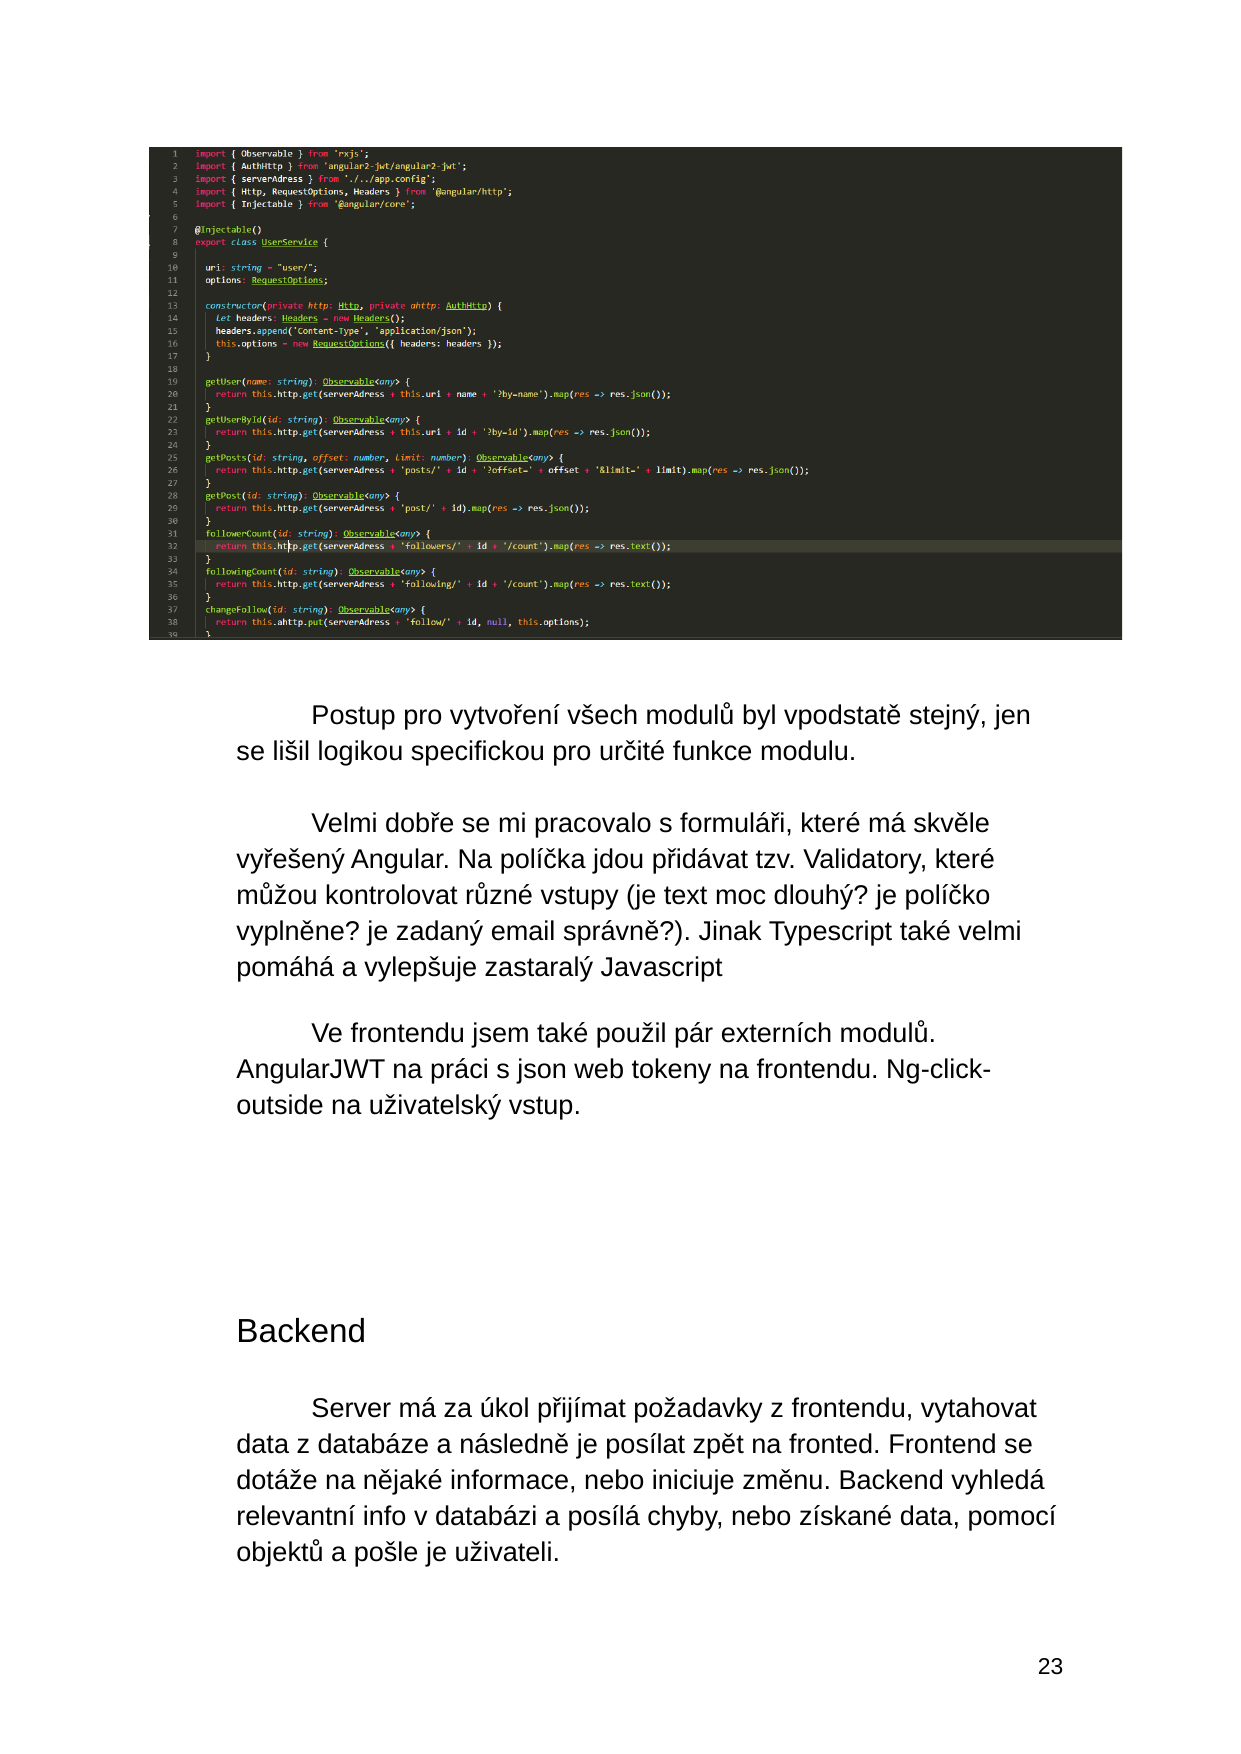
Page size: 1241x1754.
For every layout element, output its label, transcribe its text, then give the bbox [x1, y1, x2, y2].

text Ve frontendu jsem také použil pár externích modulů. AngularJWT na práci s json web tokeny na frontendu. Ng-click-outside na uživatelský vstup. [236, 1017, 1063, 1120]
text Velmi dobře se mi pracovalo s formuláři, které má skvěle vyřešený Angular. Na políčka jdou přidávat tzv. Validatory, které můžou kontrolovat různé vstupy (je text moc dlouhý? je políčko vyplněne? je zadaný email správně?). Jinak Typescript také velmi pomáhá a vylepšuje zastaralý Javascript [236, 807, 1063, 982]
text Postup pro vytvoření všech modulů byl vpodstatě stejný, jen se lišil logikou specifickou pro určité funkce modulu. [236, 699, 1063, 766]
text Server má za úkol přijímat požadavky z frontendu, vytahovat data z databáze a následně je posílat zpět na fronted. Frontend se dotáže na nějaké informace, nebo iniciuje změnu. Backend vyhledá relevantní info v databázi a posílá chyby, nebo získané data, pomocí objektů a pošle je uživateli. [236, 1392, 1063, 1567]
subtitle Backend [236, 1311, 1063, 1349]
picture [149, 147, 1123, 640]
